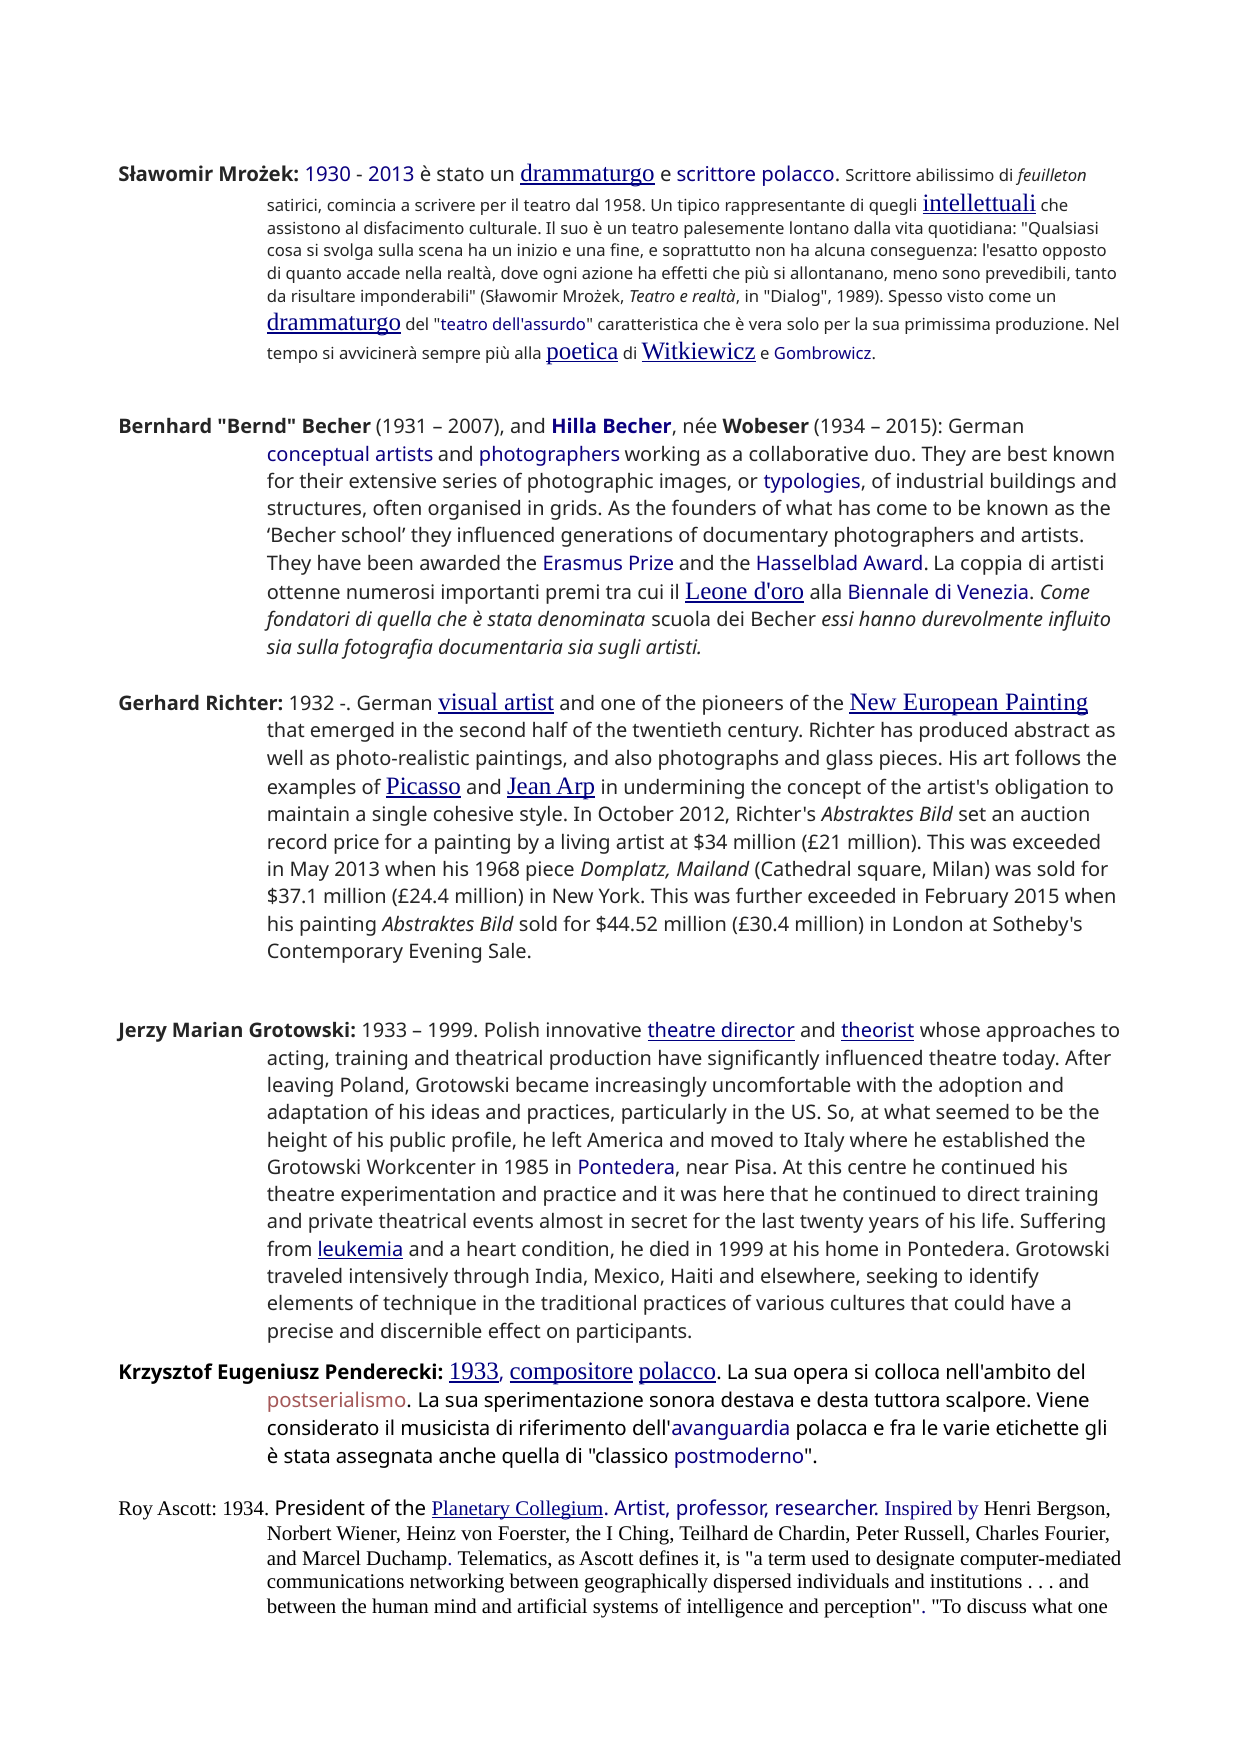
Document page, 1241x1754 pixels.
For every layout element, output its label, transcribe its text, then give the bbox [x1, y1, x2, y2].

text Gerhard Richter: 1932 -. German visual artist and one of the pioneers of the New European Painting that emerged in the second half of the twentieth century. Richter has produced abstract as well as photo-realistic paintings, and also photographs and glass pieces. His art follows the examples of Picasso and Jean Arp in undermining the concept of the artist's obligation to maintain a single cohesive style. In October 2012, Richter's Abstraktes Bild set an auction record price for a painting by a living artist at $34 million (£21 million). This was exceeded in May 2013 when his 1968 piece Domplatz, Mailand (Cathedral square, Milan) was sold for $37.1 million (£24.4 million) in New York. This was further exceeded in February 2015 when his painting Abstraktes Bild sold for $44.52 million (£30.4 million) in London at Sotheby's Contemporary Evening Sale. [118, 687, 1122, 964]
text Sławomir Mrożek: 1930 - 2013 è stato un drammaturgo e scrittore polacco. Scrittore abilissimo di feuilleton satirici, comincia a scrivere per il teatro dal 1958. Un tipico rappresentante di quegli intellettuali che assistono al disfacimento culturale. Il suo è un teatro palesemente lontano dalla vita quotidiana: "Qualsiasi cosa si svolga sulla scena ha un inizio e una fine, e soprattutto non ha alcuna conseguenza: l'esatto opposto di quanto accade nella realtà, dove ogni azione ha effetti che più si allontanano, meno sono prevedibili, tanto da risultare imponderabili" (Sławomir Mrożek, Teatro e realtà, in "Dialog", 1989). Spesso visto come un drammaturgo del "teatro dell'assurdo" caratteristica che è vera solo per la sua primissima produzione. Nel tempo si avvicinerà sempre più alla poetica di Witkiewicz e Gombrowicz. [118, 158, 1122, 365]
text Jerzy Marian Grotowski: 1933 – 1999. Polish innovative theatre director and theorist whose approaches to acting, training and theatrical production have significantly influenced theatre today. After leaving Poland, Grotowski became increasingly uncomfortable with the adoption and adaptation of his ideas and practices, particularly in the US. So, at what seemed to be the height of his public profile, he left America and moved to Italy where he established the Grotowski Workcenter in 1985 in Pontedera, near Pisa. At this centre he continued his theatre experimentation and practice and it was here that he continued to direct training and private theatrical events almost in secret for the last twenty years of his life. Suffering from leukemia and a heart condition, he died in 1999 at his home in Pontedera. Grotowski traveled intensively through India, Mexico, Haiti and elsewhere, seeking to identify elements of technique in the traditional practices of various cultures that could have a precise and discernible effect on participants. [118, 1016, 1122, 1344]
text Krzysztof Eugeniusz Penderecki: 1933, compositore polacco. La sua opera si colloca nell'ambito del postserialismo. La sua sperimentazione sonora destava e desta tuttora scalpore. Viene considerato il musicista di riferimento dell'avanguardia polacca e fra le varie etichette gli è stata assegnata anche quella di "classico postmoderno". [118, 1356, 1122, 1469]
text Roy Ascott: 1934. President of the Planetary Collegium. Artist, professor, researcher. Inspired by Henri Bergson, Norbert Wiener, Heinz von Foerster, the I Ching, Teilhard de Chardin, Peter Russell, Charles Fourier, and Marcel Duchamp. Telematics, as Ascott defines it, is "a term used to designate computer-mediated communications networking between geographically dispersed individuals and institutions . . . and between the human mind and artificial systems of intelligence and perception". "To discuss what one [118, 1494, 1122, 1618]
text Bernhard "Bernd" Becher (1931 – 2007), and Hilla Becher, née Wobeser (1934 – 2015): German conceptual artists and photographers working as a collaborative duo. They are best known for their extensive series of photographic images, or typologies, of industrial buildings and structures, often organised in grids. As the founders of what has come to be known as the ‘Becher school’ they influenced generations of documentary photographers and artists. They have been awarded the Erasmus Prize and the Hasselblad Award. La coppia di artisti ottenne numerosi importanti premi tra cui il Leone d'oro alla Biennale di Venezia. Come fondatori di quella che è stata denominata scuola dei Becher essi hanno durevolmente influito sia sulla fotografia documentaria sia sugli artisti. [118, 412, 1122, 660]
